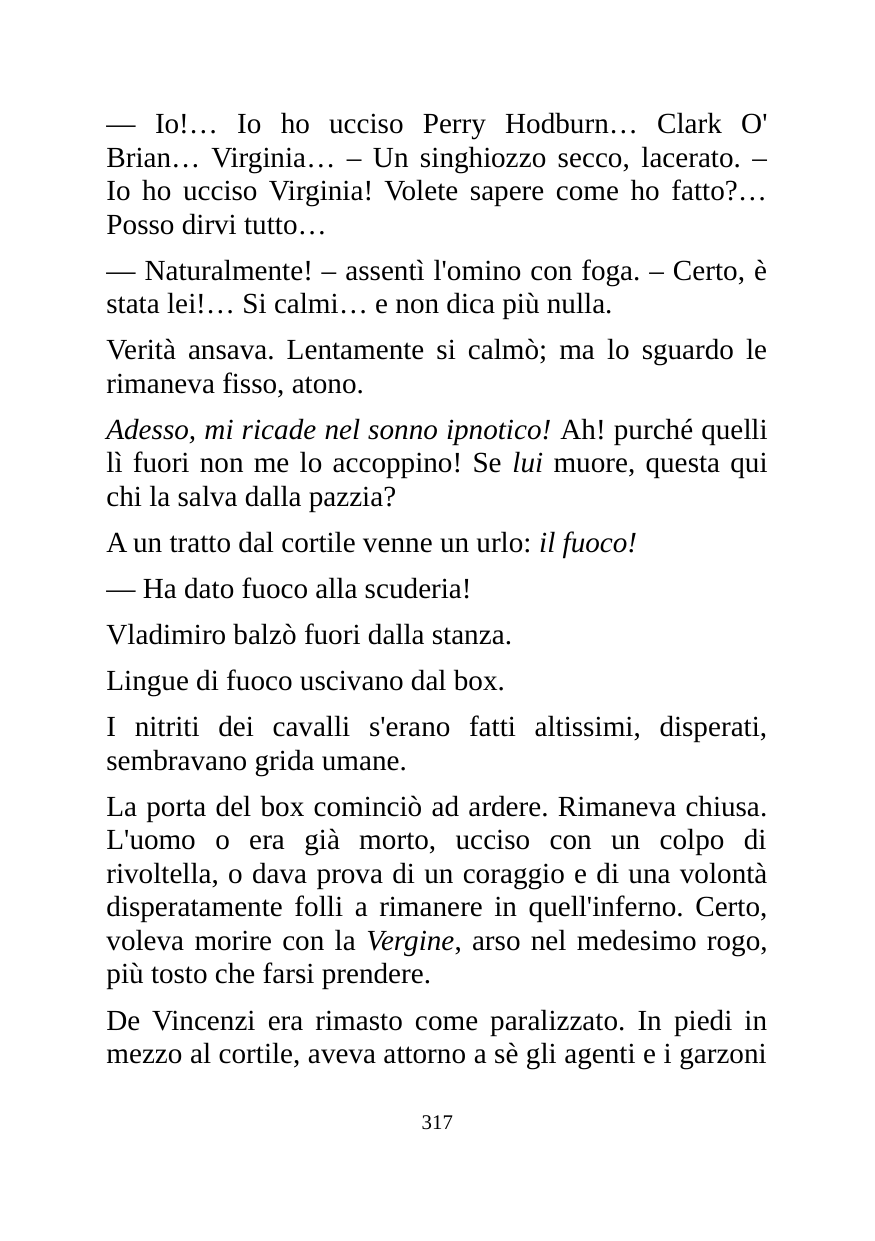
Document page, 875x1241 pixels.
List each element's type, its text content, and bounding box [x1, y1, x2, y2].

text Verità ansava. Lentamente si calmò; ma lo sguardo le rimaneva fisso, atono. [106, 332, 768, 399]
text La porta del box cominciò ad ardere. Rimaneva chiusa. L'uomo o era già morto, ucciso con un colpo di rivoltella, o dava prova di un coraggio e di una volontà disperatamente folli a rimanere in quell'inferno. Certo, voleva morire con la Vergine, arso nel medesimo rogo, più tosto che farsi prendere. [106, 789, 768, 990]
text Lingue di fuoco uscivano dal box. [106, 663, 768, 697]
text A un tratto dal cortile venne un urlo: il fuoco! [106, 525, 768, 559]
text Adesso, mi ricade nel sonno ipnotico! Ah! purché quelli lì fuori non me lo accoppino! Se lui muore, questa qui chi la salva dalla pazzia? [106, 412, 768, 513]
text — Ha dato fuoco alla scuderia! [106, 571, 768, 605]
text — Naturalmente! – assentì l'omino con foga. – Certo, è stata lei!… Si calmi… e non dica più nulla. [106, 253, 768, 320]
text I nitriti dei cavalli s'erano fatti altissimi, disperati, sembravano grida umane. [106, 709, 768, 776]
text De Vincenzi era rimasto come paralizzato. In piedi in mezzo al cortile, aveva attorno a sè gli agenti e i garzoni [106, 1003, 768, 1070]
text Vladimiro balzò fuori dalla stanza. [106, 617, 768, 651]
text — Io!… Io ho ucciso Perry Hodburn… Clark O' Brian… Virginia… – Un singhiozzo secco, lacerato. – Io ho ucciso Virginia! Volete sapere come ho fatto?… Posso dirvi tutto… [106, 106, 768, 240]
